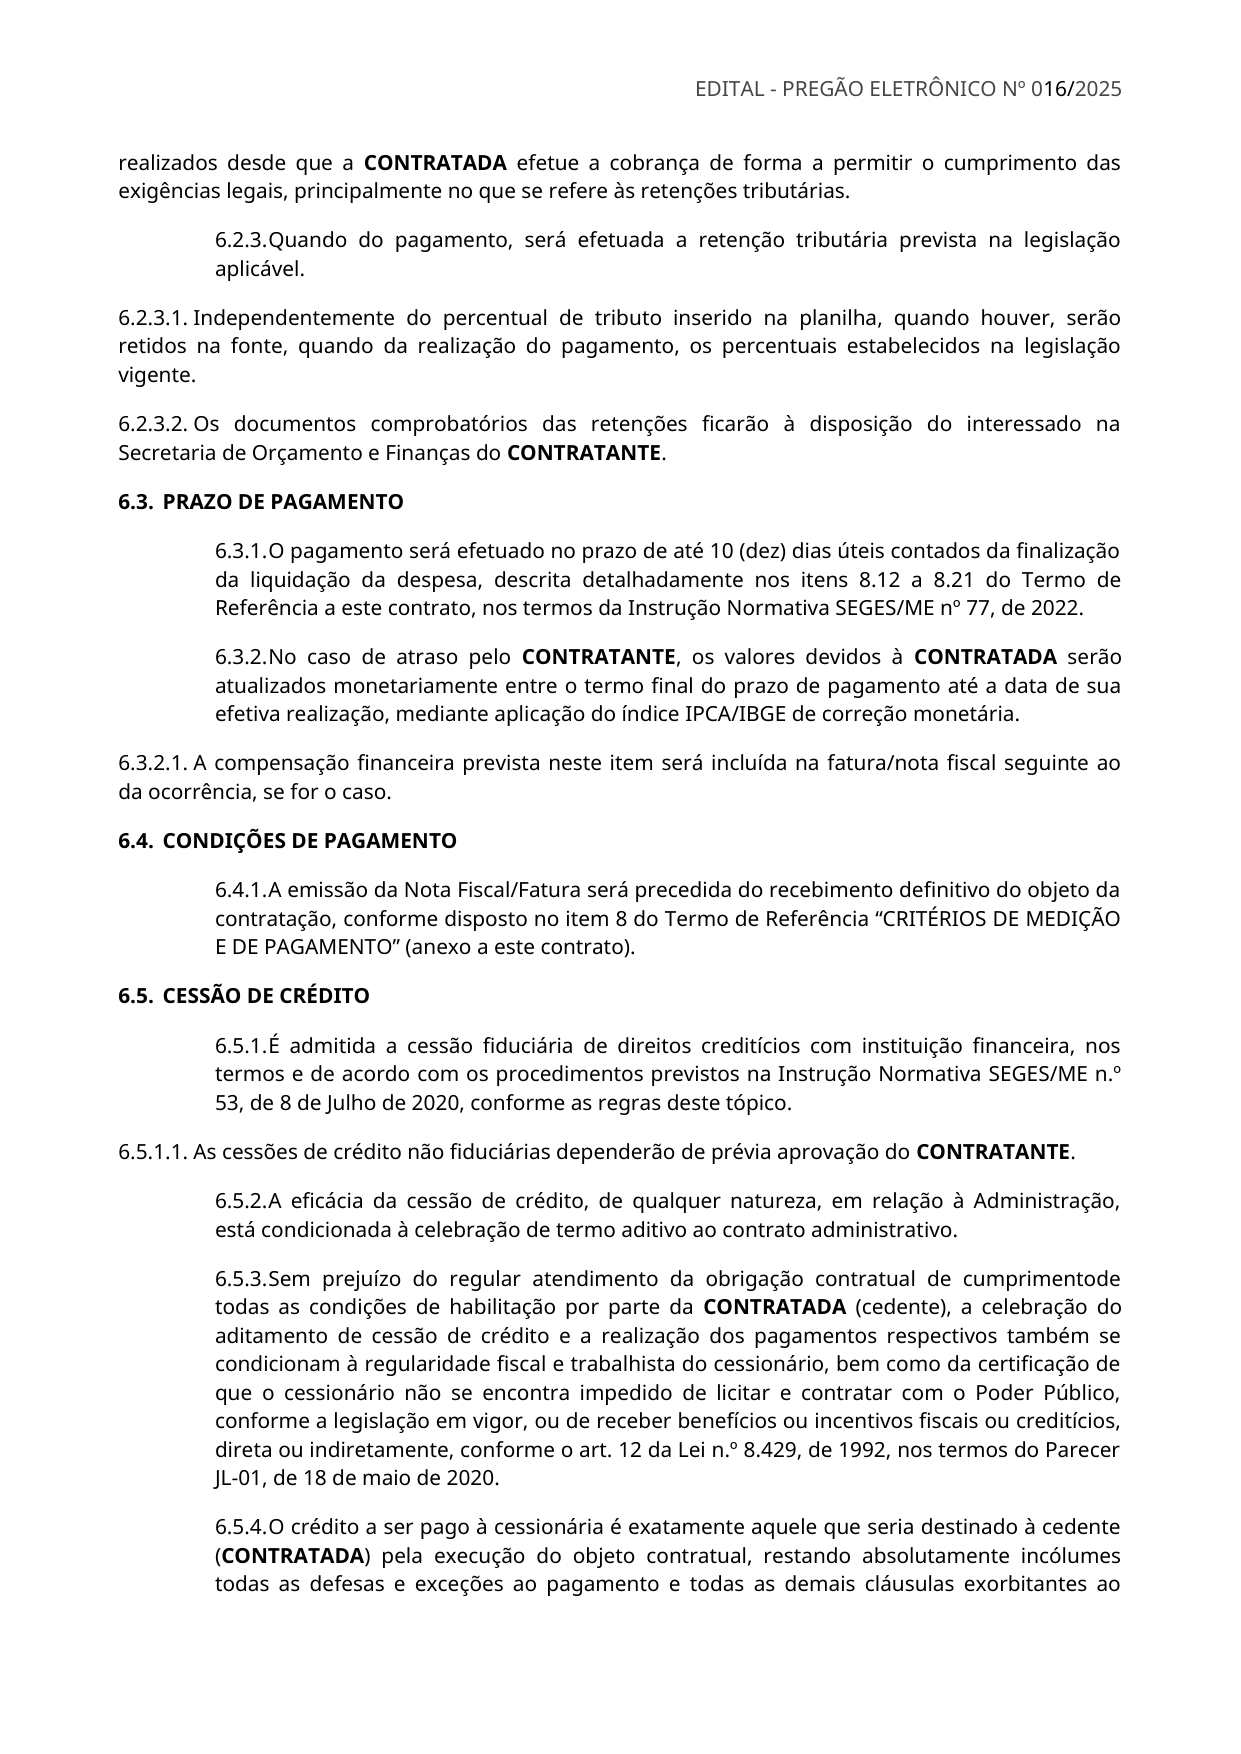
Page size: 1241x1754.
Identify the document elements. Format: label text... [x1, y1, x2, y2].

list Quando do pagamento, será efetuada a retenção tributária prevista na legislação aplicável. [215, 225, 1122, 282]
list Independentemente do percentual de tributo inserido na planilha, quando houver, serão retidos na fonte, quando da realização do pagamento, os percentuais estabelecidos na legislação vigente. [118, 303, 1122, 388]
list CESSÃO DE CRÉDITO [118, 982, 1122, 1010]
list CONDIÇÕES DE PAGAMENTO [118, 826, 1122, 855]
list Os documentos comprobatórios das retenções ficarão à disposição do interessado na Secretaria de Orçamento e Finanças do CONTRATANTE. [118, 409, 1122, 466]
list É admitida a cessão fiduciária de direitos creditícios com instituição financeira, nos termos e de acordo com os procedimentos previstos na Instrução Normativa SEGES/ME n.º 53, de 8 de Julho de 2020, conforme as regras deste tópico. [215, 1031, 1122, 1116]
list A emissão da Nota Fiscal/Fatura será precedida do recebimento definitivo do objeto da contratação, conforme disposto no item 8 do Termo de Referência “CRITÉRIOS DE MEDIÇÃO E DE PAGAMENTO” (anexo a este contrato). [215, 876, 1122, 961]
list As cessões de crédito não fiduciárias dependerão de prévia aprovação do CONTRATANTE. [118, 1137, 1122, 1166]
list No caso de atraso pelo CONTRATANTE, os valores devidos à CONTRATADA serão atualizados monetariamente entre o termo final do prazo de pagamento até a data de sua efetiva realização, mediante aplicação do índice IPCA/IBGE de correção monetária. [215, 642, 1122, 728]
list PRAZO DE PAGAMENTO [118, 487, 1122, 515]
list A compensação financeira prevista neste item será incluída na fatura/nota fiscal seguinte ao da ocorrência, se for o caso. [118, 748, 1122, 805]
list O pagamento será efetuado no prazo de até 10 (dez) dias úteis contados da finalização da liquidação da despesa, descrita detalhadamente nos itens 8.12 a 8.21 do Termo de Referência a este contrato, nos termos da Instrução Normativa SEGES/ME nº 77, de 2022. [215, 536, 1122, 622]
list O crédito a ser pago à cessionária é exatamente aquele que seria destinado à cedente (CONTRATADA) pela execução do objeto contratual, restando absolutamente incólumes todas as defesas e exceções ao pagamento e todas as demais cláusulas exorbitantes ao [215, 1512, 1122, 1598]
list Sem prejuízo do regular atendimento da obrigação contratual de cumprimentode todas as condições de habilitação por parte da CONTRATADA (cedente), a celebração do aditamento de cessão de crédito e a realização dos pagamentos respectivos também se condicionam à regularidade fiscal e trabalhista do cessionário, bem como da certificação de que o cessionário não se encontra impedido de licitar e contratar com o Poder Público, conforme a legislação em vigor, ou de receber benefícios ou incentivos fiscais ou creditícios, direta ou indiretamente, conforme o art. 12 da Lei n.º 8.429, de 1992, nos termos do Parecer JL-01, de 18 de maio de 2020. [215, 1264, 1122, 1492]
list realizados desde que a CONTRATADA efetue a cobrança de forma a permitir o cumprimento das exigências legais, principalmente no que se refere às retenções tributárias. [118, 148, 1122, 204]
list A eficácia da cessão de crédito, de qualquer natureza, em relação à Administração, está condicionada à celebração de termo aditivo ao contrato administrativo. [215, 1186, 1122, 1243]
